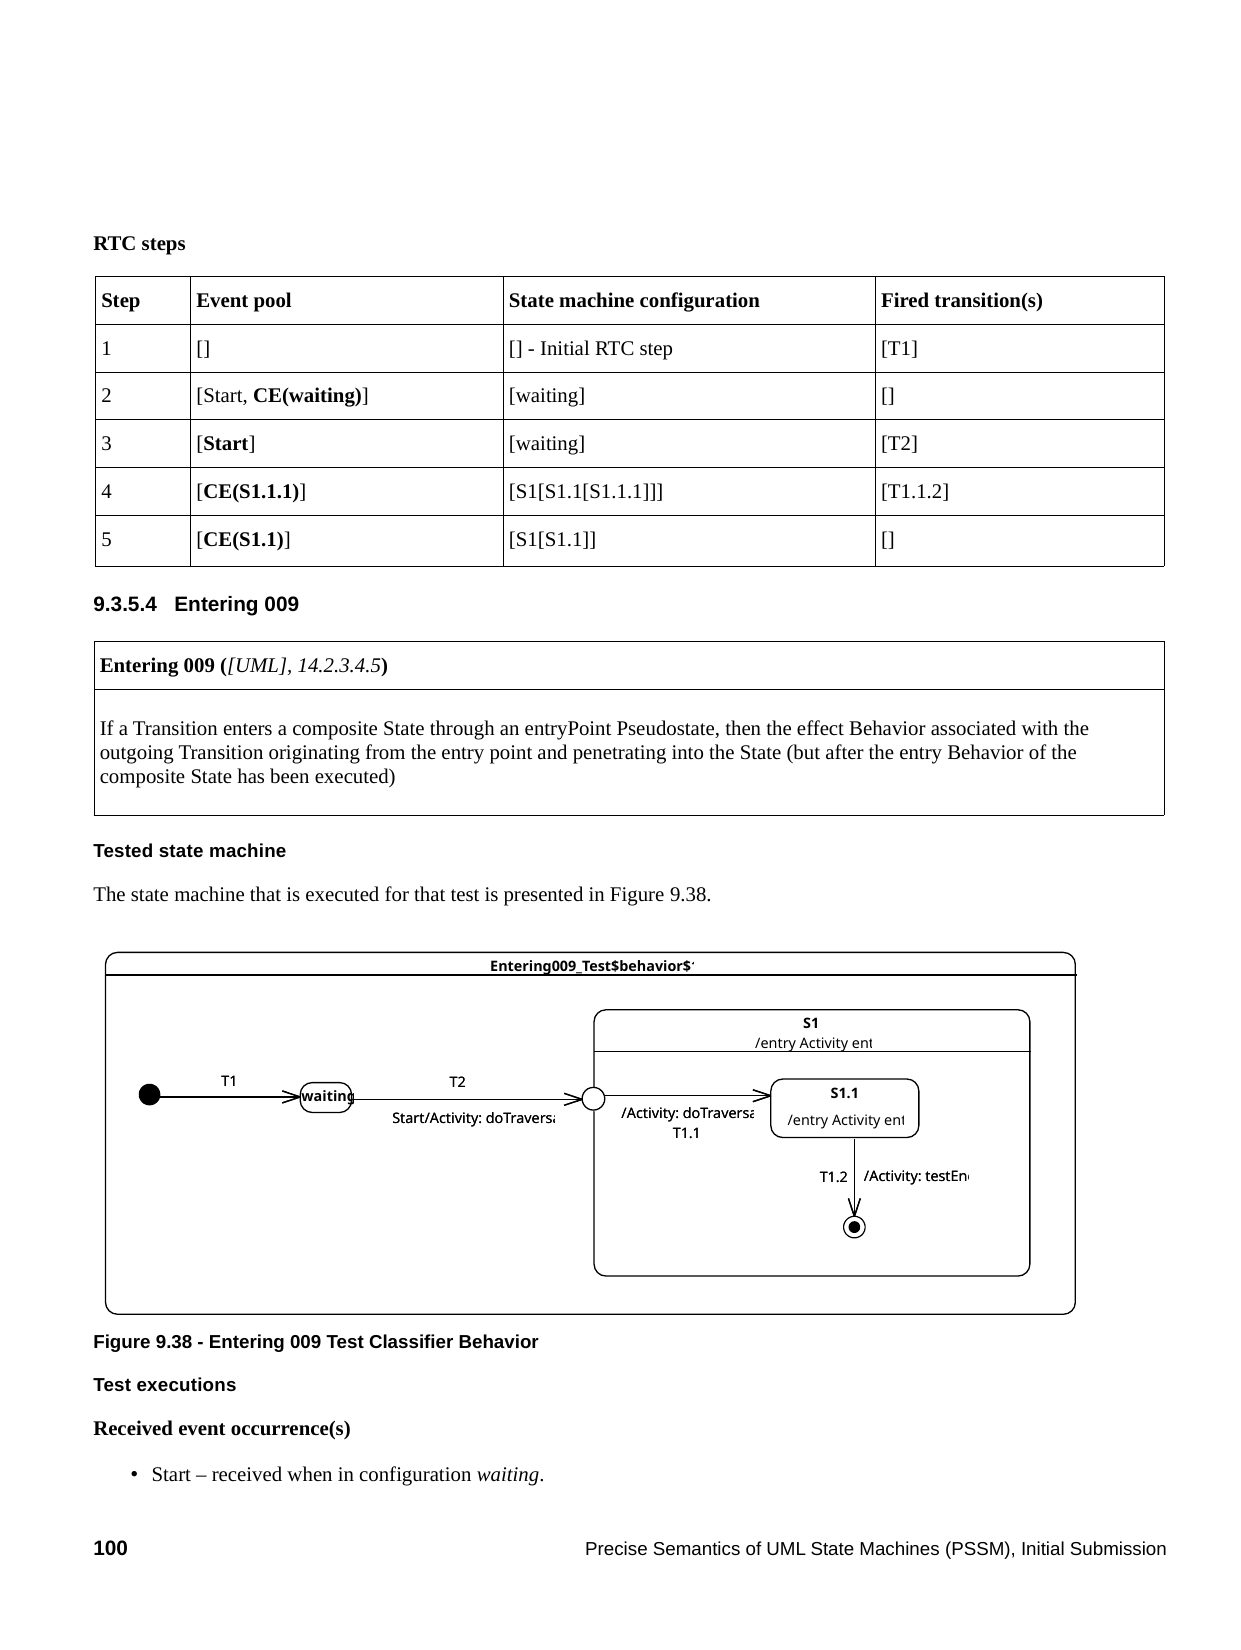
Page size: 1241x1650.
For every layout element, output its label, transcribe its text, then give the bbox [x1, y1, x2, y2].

text The state machine that is executed for that test is presented in Figure 9.38. [93, 882, 1164, 906]
table_cell [] [191, 325, 503, 372]
subtitle Entering 009 [93, 591, 1164, 616]
table_cell [waiting] [504, 373, 875, 419]
text Figure 9.38 - Entering 009 Test Classifier Behavior [93, 940, 1089, 1353]
subtitle Test executions [93, 927, 1164, 1395]
table_cell 1 [96, 325, 190, 372]
table_header Step [96, 277, 190, 324]
table_cell [Start] [191, 420, 503, 467]
table_cell [T2] [876, 420, 1164, 467]
subtitle Tested state machine [93, 840, 1164, 861]
table_header Event pool [191, 277, 503, 324]
table_cell If a Transition enters a composite State through an entryPoint Pseudostate, then the effect Behavior associated with the outgoing Transition originating from the entry point and penetrating into the State (but after the entry Behavior of the composite State has been executed) [95, 690, 1164, 814]
list Start – received when in configuration waiting. [131, 1461, 1164, 1486]
table_cell [CE(S1.1.1)] [191, 468, 503, 515]
table_cell 3 [96, 420, 190, 467]
table_cell [S1[S1.1]] [504, 516, 875, 566]
table_cell [S1[S1.1[S1.1.1]]] [504, 468, 875, 515]
table_cell [Start, CE(waiting)] [191, 373, 503, 419]
text Received event occurrence(s) [93, 1416, 1164, 1440]
table_cell [] [876, 373, 1164, 419]
table_cell [CE(S1.1)] [191, 516, 503, 566]
table_header State machine configuration [504, 277, 875, 324]
table_cell 5 [96, 516, 190, 566]
table_cell [] - Initial RTC step [504, 325, 875, 372]
table_cell [waiting] [504, 420, 875, 467]
table_header Fired transition(s) [876, 277, 1164, 324]
table_cell [] [876, 516, 1164, 566]
table_header Entering 009 ([UML], 14.2.3.4.5) [95, 642, 1164, 689]
text RTC steps [93, 231, 1164, 255]
table_cell [T1.1.2] [876, 468, 1164, 515]
table_cell 4 [96, 468, 190, 515]
table_cell 2 [96, 373, 190, 419]
table_cell [T1] [876, 325, 1164, 372]
